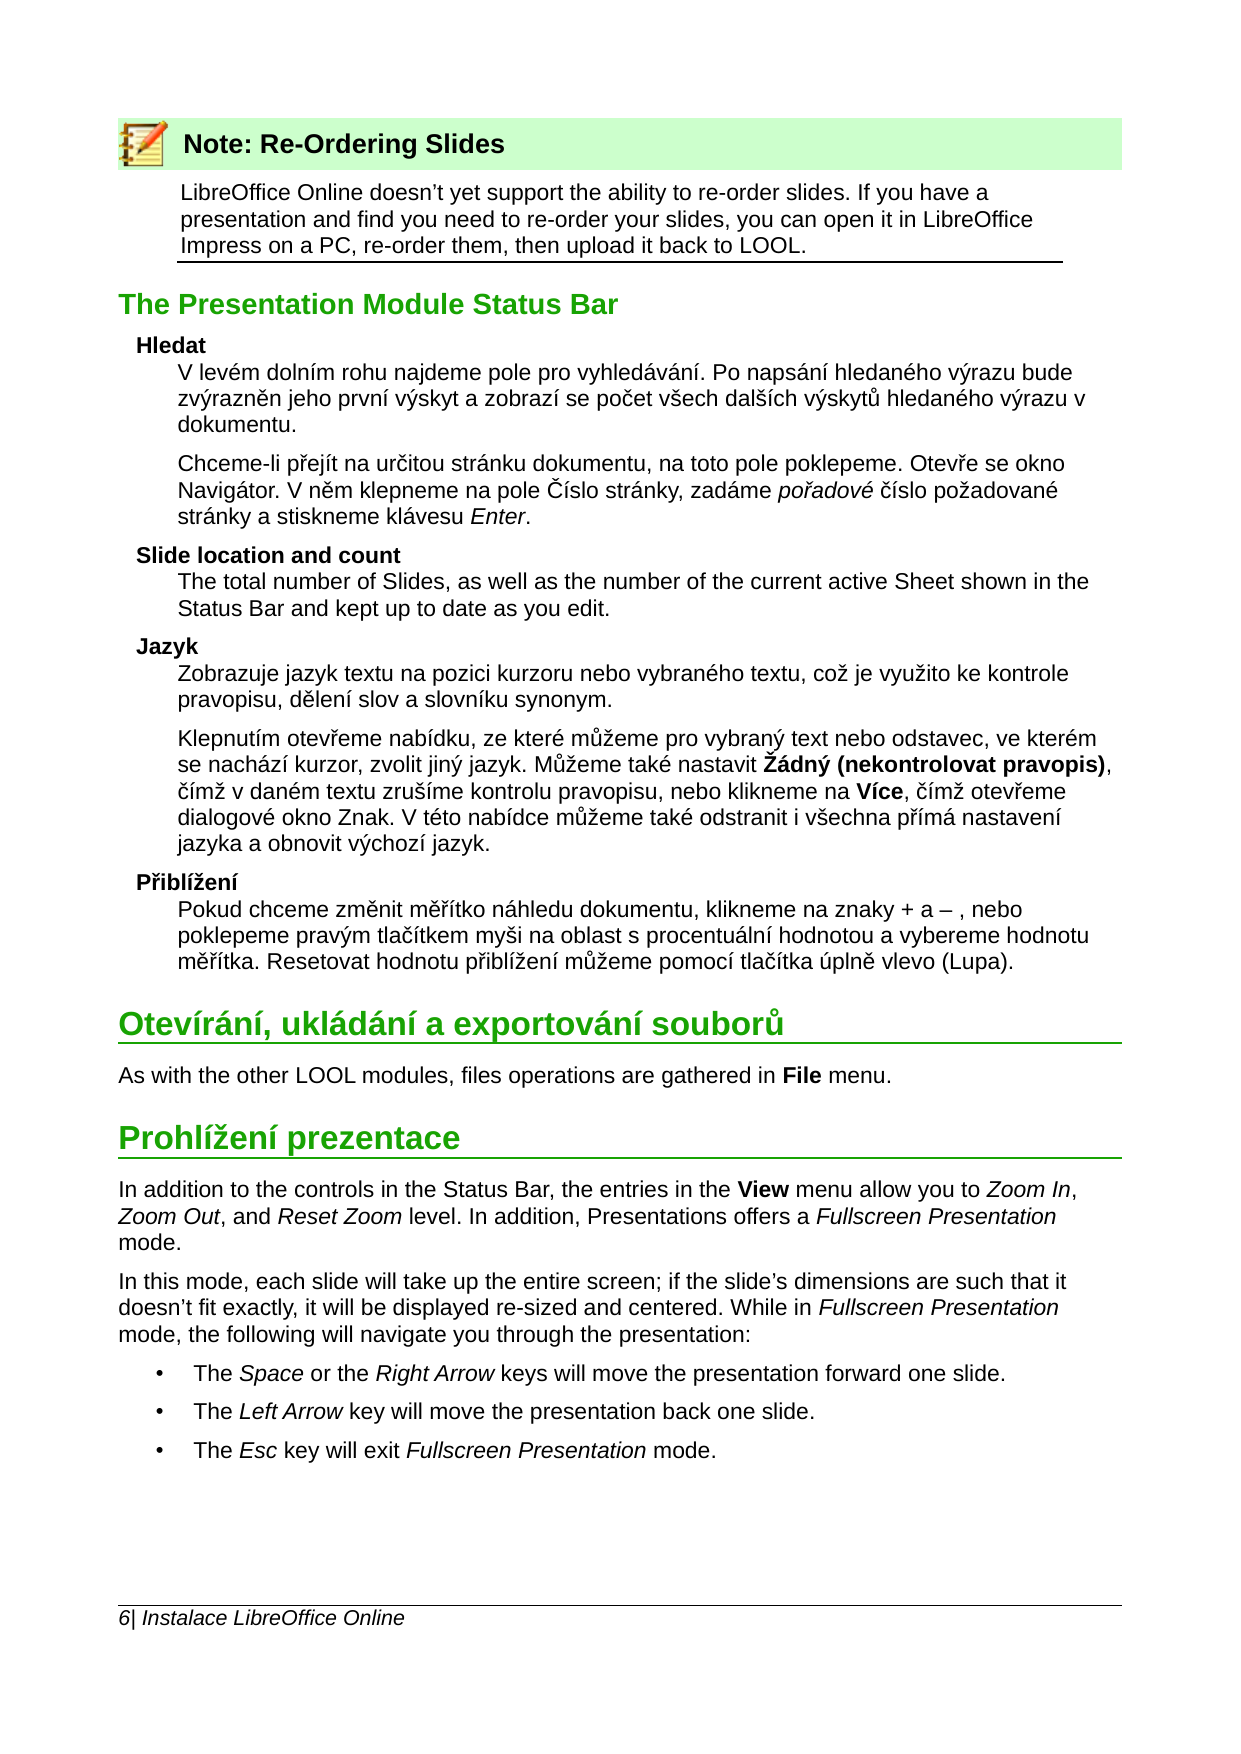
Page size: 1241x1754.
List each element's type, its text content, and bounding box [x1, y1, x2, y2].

subtitle Prohlížení prezentace [118, 1118, 1122, 1157]
list The Space or the Right Arrow keys will move the presentation forward one slide. [156, 1359, 1122, 1386]
text Jazyk [136, 633, 1122, 660]
list The Esc key will exit Fullscreen Presentation mode. [156, 1437, 1122, 1463]
text Slide location and count [136, 542, 1122, 568]
text Pokud chceme změnit měřítko náhledu dokumentu, klikneme na znaky + a – , nebo poklepeme pravým tlačítkem myši na oblast s procentuální hodnotou a vybereme hodnotu měřítka. Resetovat hodnotu přiblížení můžeme pomocí tlačítka úplně vlevo (Lupa). [177, 896, 1122, 974]
text As with the other LOOL modules, files operations are gathered in File menu. [118, 1062, 1122, 1089]
text Přiblížení [136, 869, 1122, 896]
text Klepnutím otevřeme nabídku, ze které můžeme pro vybraný text nebo odstavec, ve kterém se nachází kurzor, zvolit jiný jazyk. Můžeme také nastavit Žádný (nekontrolovat pravopis), čímž v daném textu zrušíme kontrolu pravopisu, nebo klikneme na Více, čímž otevřeme dialogové okno Znak. V této nabídce můžeme také odstranit i všechna přímá nastavení jazyka a obnovit výchozí jazyk. [177, 725, 1122, 857]
text Hledat [136, 332, 1122, 359]
text The total number of Slides, as well as the number of the current active Sheet shown in the Status Bar and kept up to date as you edit. [177, 568, 1122, 621]
text Chceme-li přejít na určitou stránku dokumentu, na toto pole poklepeme. Otevře se okno Navigátor. V něm klepneme na pole Číslo stránky, zadáme pořadové číslo požadované stránky a stiskneme klávesu Enter. [177, 450, 1122, 529]
text V levém dolním rohu najdeme pole pro vyhledávání. Po napsání hledaného výrazu bude zvýrazněn jeho první výskyt a zobrazí se počet všech dalších výskytů hledaného výrazu v dokumentu. [177, 359, 1122, 438]
list The Left Arrow key will move the presentation back one slide. [156, 1398, 1122, 1425]
text In addition to the controls in the Status Bar, the entries in the View menu allow you to Zoom In, Zoom Out, and Reset Zoom level. In addition, Presentations offers a Fullscreen Presentation mode. [118, 1176, 1122, 1255]
subtitle The Presentation Module Status Bar [118, 287, 1122, 321]
subtitle Otevírání, ukládání a exportování souborů [118, 1004, 1122, 1042]
picture [119, 119, 170, 170]
text In this mode, each slide will take up the entire screen; if the slide’s dimensions are such that it doesn’t fit exactly, it will be displayed re-sized and centered. While in Fullscreen Presentation mode, the following will navigate you through the presentation: [118, 1268, 1122, 1347]
text LibreOffice Online doesn’t yet support the ability to re-order slides. If you have a presentation and find you need to re-order your slides, you can open it in LibreOffice Impress on a PC, re-order them, then upload it back to LOOL. [177, 176, 1063, 261]
text Zobrazuje jazyk textu na pozici kurzoru nebo vybraného textu, což je využito ke kontrole pravopisu, dělení slov a slovníku synonym. [177, 660, 1122, 712]
subtitle Note: Re-Ordering Slides [118, 118, 1122, 170]
